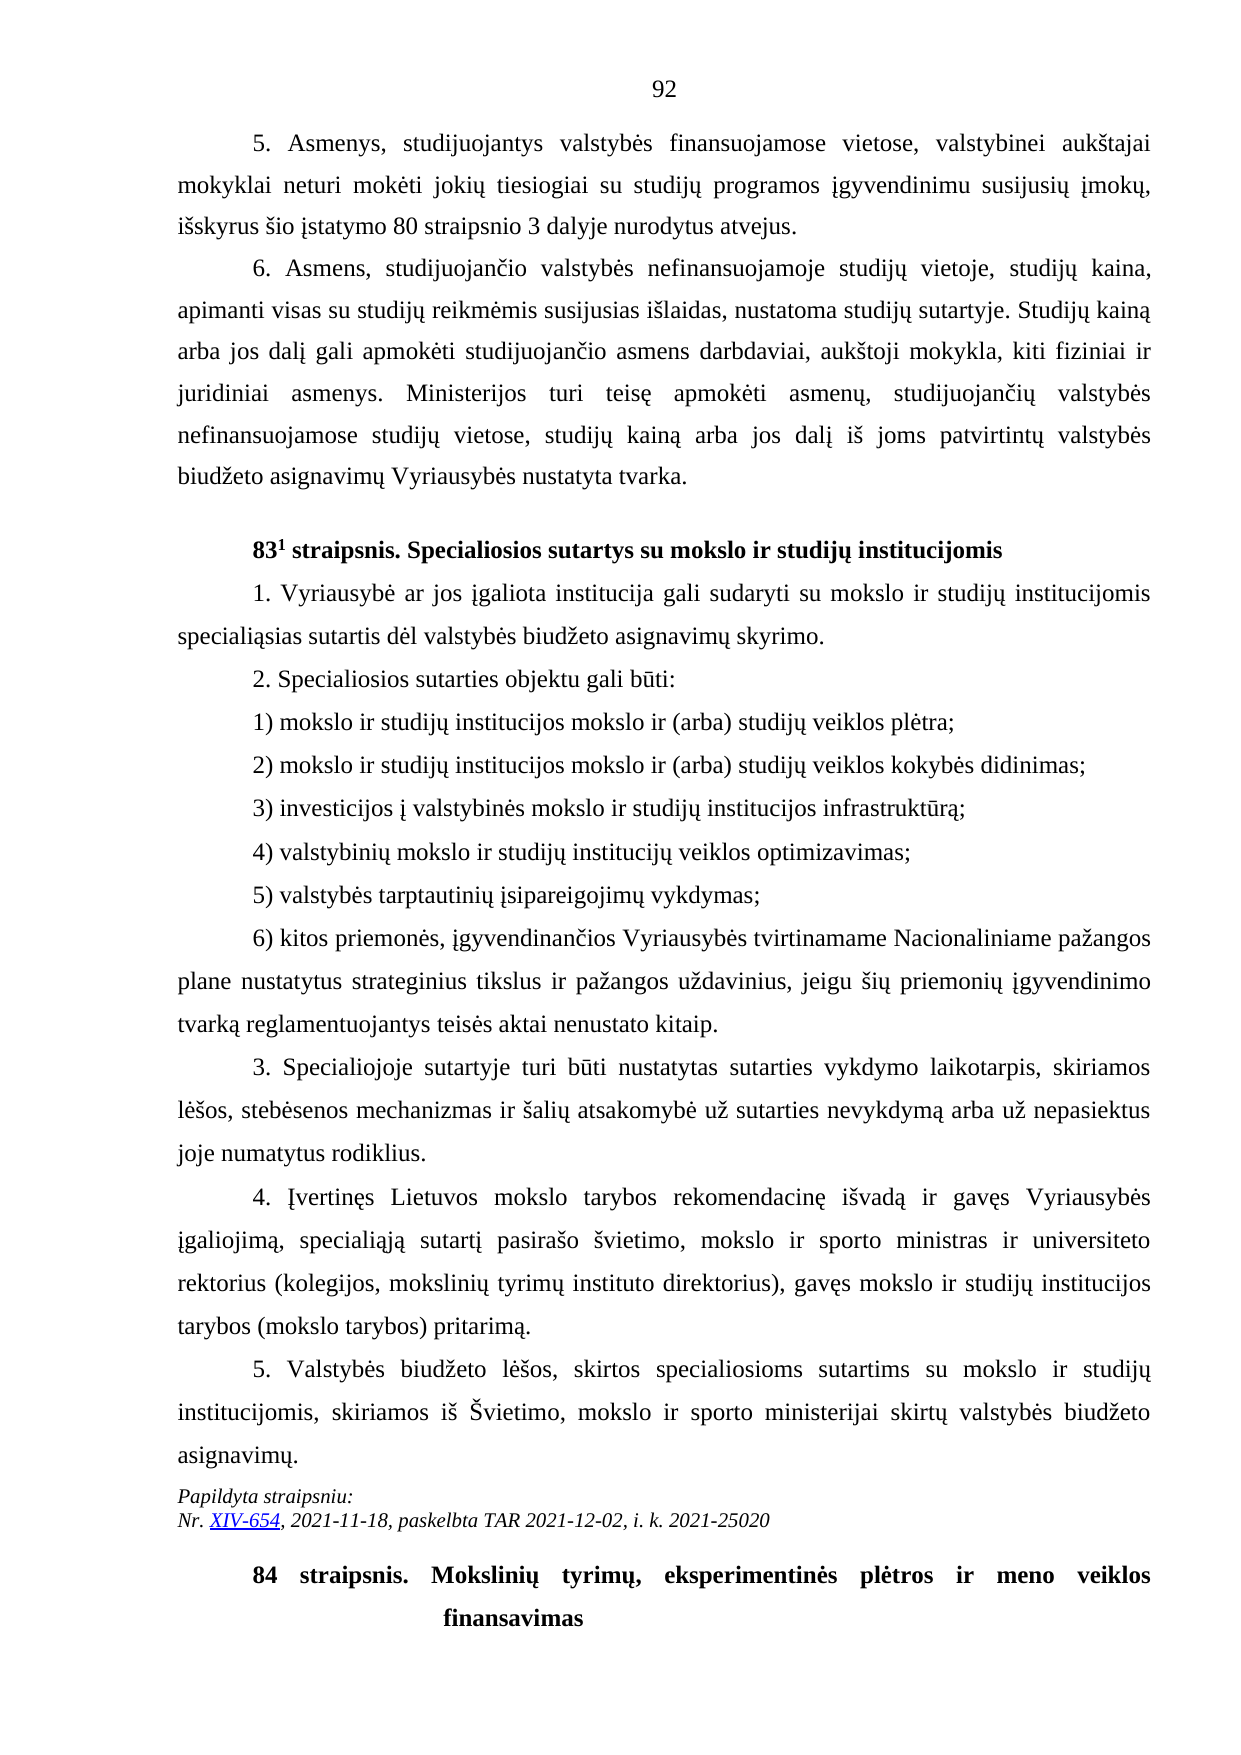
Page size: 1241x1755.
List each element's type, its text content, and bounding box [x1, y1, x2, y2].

text 5. Valstybės biudžeto lėšos, skirtos specialiosioms sutartims su mokslo ir studijų institucijomis, skiriamos iš Švietimo, mokslo ir sporto ministerijai skirtų valstybės biudžeto asignavimų. [177, 1354, 1152, 1469]
text 3) investicijos į valstybinės mokslo ir studijų institucijos infrastruktūrą; [177, 793, 1152, 822]
text 1. Vyriausybė ar jos įgaliota institucija gali sudaryti su mokslo ir studijų institucijomis specialiąsias sutartis dėl valstybės biudžeto asignavimų skyrimo. [177, 578, 1152, 650]
text 5) valstybės tarptautinių įsipareigojimų vykdymas; [177, 880, 1152, 908]
text 4) valstybinių mokslo ir studijų institucijų veiklos optimizavimas; [177, 837, 1152, 865]
text 3. Specialiojoje sutartyje turi būti nustatytas sutarties vykdymo laikotarpis, skiriamos lėšos, stebėsenos mechanizmas ir šalių atsakomybė už sutarties nevykdymą arba už nepasiektus joje numatytus rodiklius. [177, 1052, 1152, 1167]
text Nr. XIV-654, 2021-11-18, paskelbta TAR 2021-12-02, i. k. 2021-25020 [177, 1508, 1152, 1532]
text 831 straipsnis. Specialiosios sutartys su mokslo ir studijų institucijomis [177, 535, 1152, 563]
text Papildyta straipsniu: [177, 1483, 1152, 1508]
text 6) kitos priemonės, įgyvendinančios Vyriausybės tvirtinamame Nacionaliniame pažangos plane nustatytus strateginius tikslus ir pažangos uždavinius, jeigu šių priemonių įgyvendinimo tvarką reglamentuojantys teisės aktai nenustato kitaip. [177, 923, 1152, 1038]
text 2) mokslo ir studijų institucijos mokslo ir (arba) studijų veiklos kokybės didinimas; [177, 750, 1152, 779]
text 4. Įvertinęs Lietuvos mokslo tarybos rekomendacinę išvadą ir gavęs Vyriausybės įgaliojimą, specialiąją sutartį pasirašo švietimo, mokslo ir sporto ministras ir universiteto rektorius (kolegijos, mokslinių tyrimų instituto direktorius), gavęs mokslo ir studijų institucijos tarybos (mokslo tarybos) pritarimą. [177, 1182, 1152, 1340]
text 6. Asmens, studijuojančio valstybės nefinansuojamoje studijų vietoje, studijų kaina, apimanti visas su studijų reikmėmis susijusias išlaidas, nustatoma studijų sutartyje. Studijų kainą arba jos dalį gali apmokėti studijuojančio asmens darbdaviai, aukštoji mokykla, kiti fiziniai ir juridiniai asmenys. Ministerijos turi teisę apmokėti asmenų, studijuojančių valstybės nefinansuojamose studijų vietose, studijų kainą arba jos dalį iš joms patvirtintų valstybės biudžeto asignavimų Vyriausybės nustatyta tvarka. [177, 243, 1152, 493]
text 1) mokslo ir studijų institucijos mokslo ir (arba) studijų veiklos plėtra; [177, 707, 1152, 736]
text 84 straipsnis. Mokslinių tyrimų, eksperimentinės plėtros ir meno veiklos finansavimas [252, 1560, 1152, 1632]
text 2. Specialiosios sutarties objektu gali būti: [177, 664, 1152, 693]
text 5. Asmenys, studijuojantys valstybės finansuojamose vietose, valstybinei aukštajai mokyklai neturi mokėti jokių tiesiogiai su studijų programos įgyvendinimu susijusių įmokų, išskyrus šio įstatymo 80 straipsnio 3 dalyje nurodytus atvejus. [177, 118, 1152, 243]
